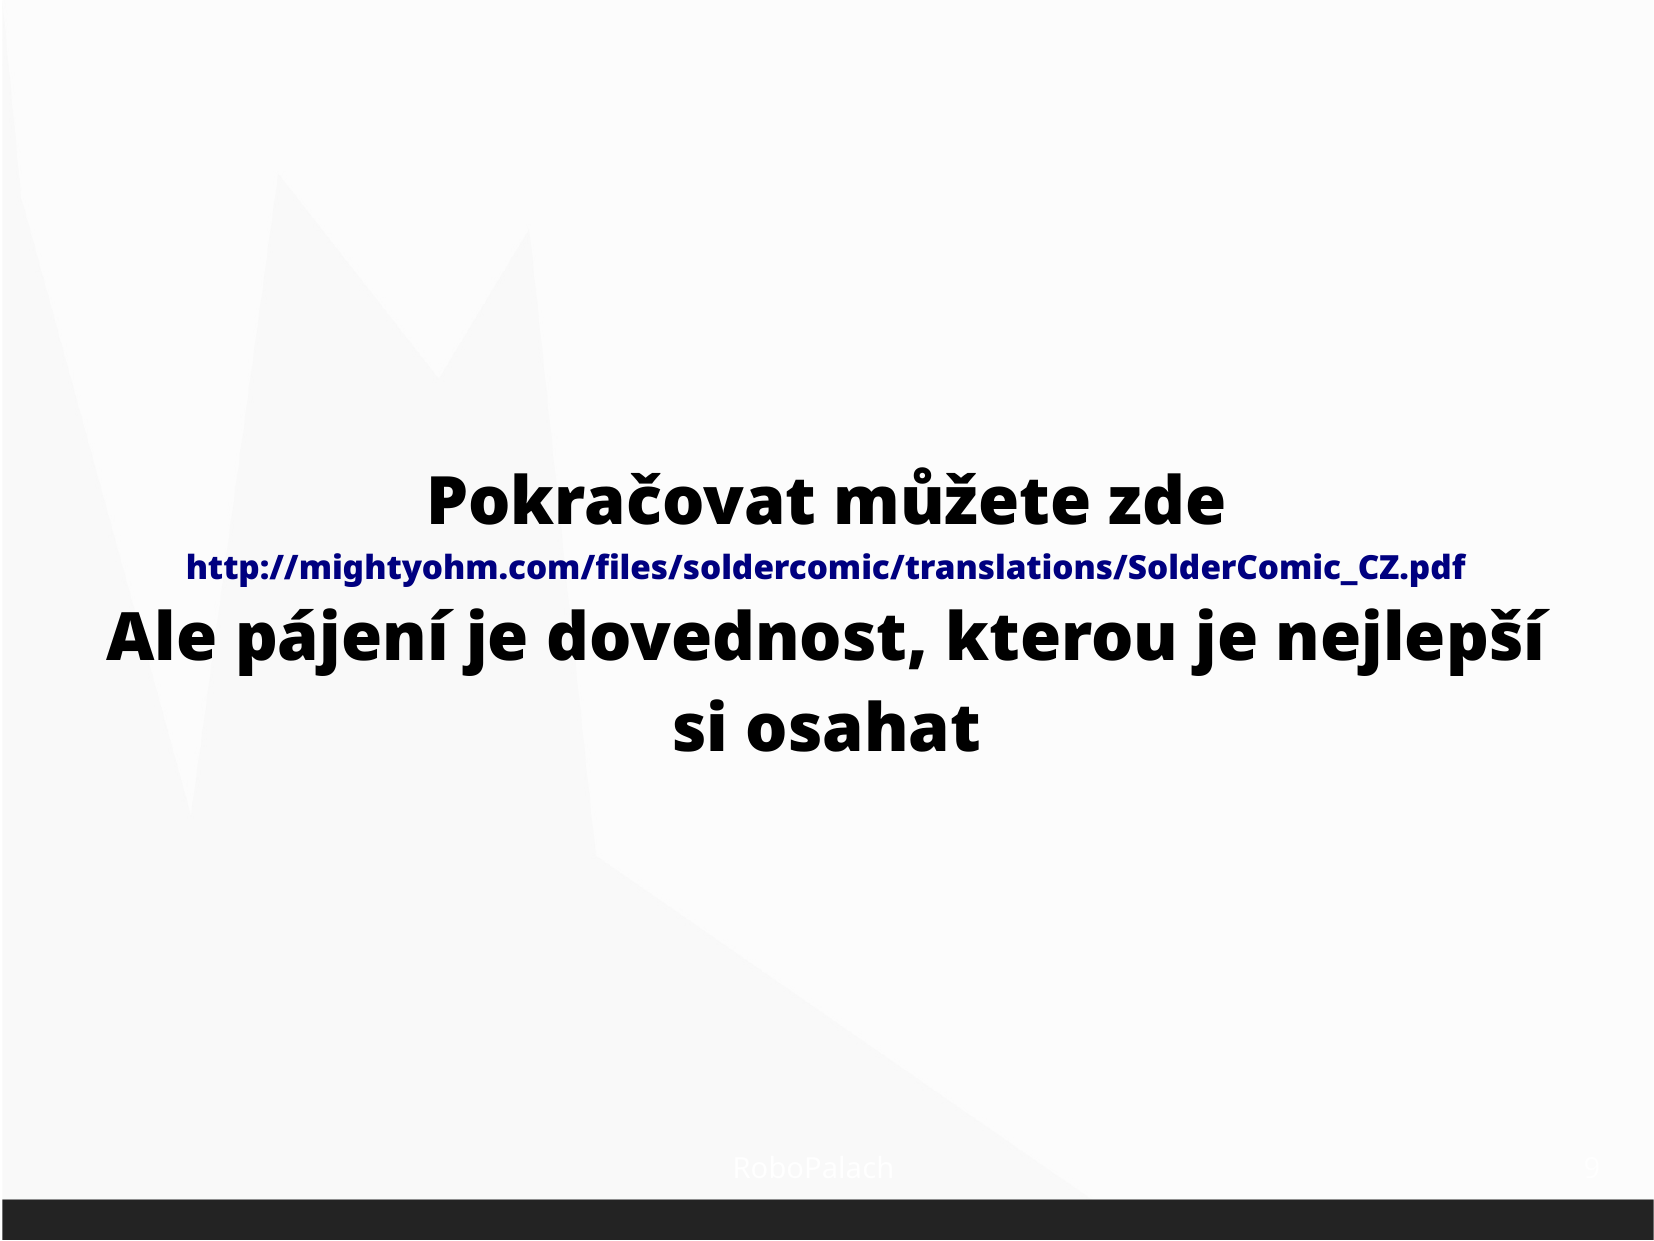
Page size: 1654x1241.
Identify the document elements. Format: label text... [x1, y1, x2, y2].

subtitle Pokračovat můžete zde http://mightyohm.com/files/soldercomic/translations/SolderComic_CZ.pdf Ale pájení je dovednost, kterou je nejlepší si osahat [82, 132, 1571, 1093]
picture [2, 0, 1654, 1241]
